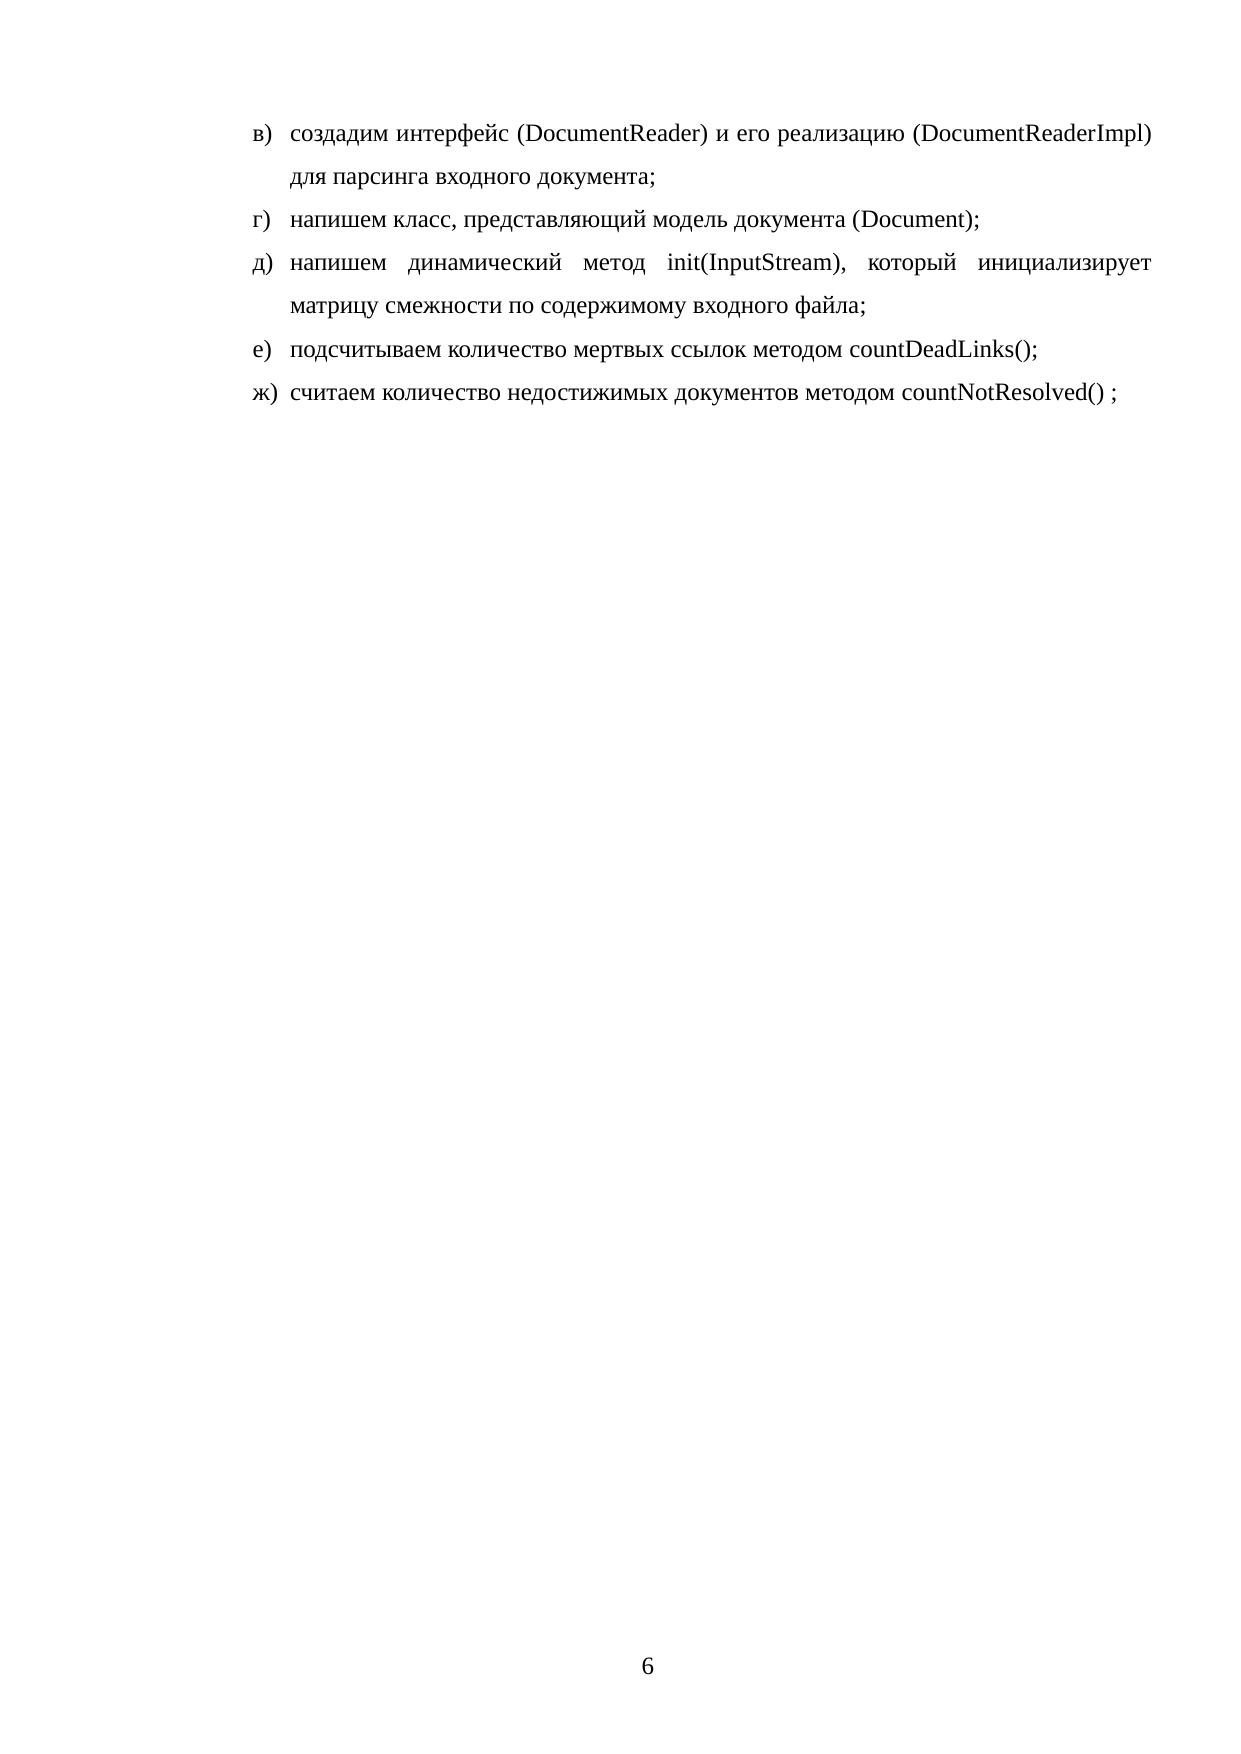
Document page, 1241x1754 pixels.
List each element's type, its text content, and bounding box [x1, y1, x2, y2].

list напишем динамический метод init(InputStream), который инициализирует матрицу смежности по содержимому входного файла; [252, 247, 1152, 319]
list считаем количество недостижимых документов методом countNotResolved() ; [252, 377, 1152, 406]
list подсчитываем количество мертвых ссылок методом countDeadLinks(); [252, 334, 1152, 362]
list напишем класс, представляющий модель документа (Document); [252, 204, 1152, 233]
list создадим интерфейс (DocumentReader) и его реализацию (DocumentReaderImpl) для парсинга входного документа; [252, 118, 1152, 190]
